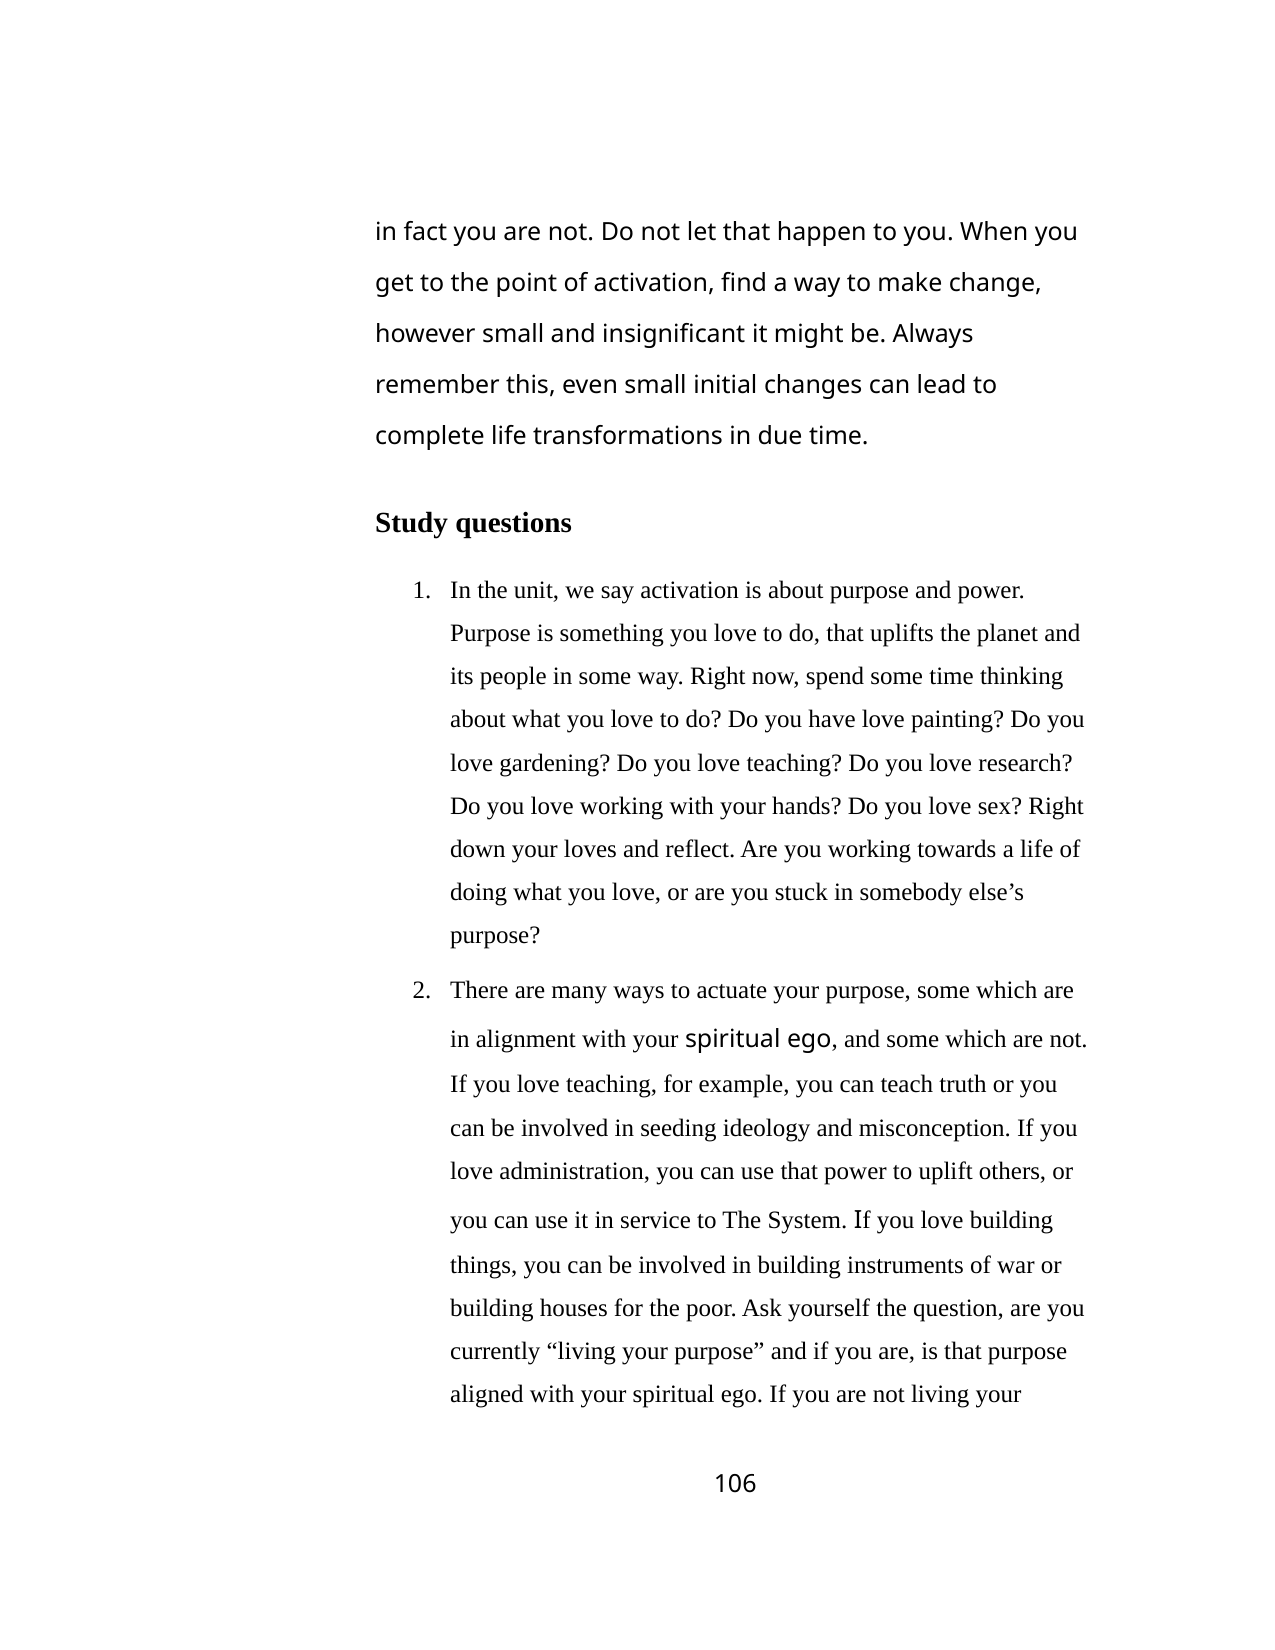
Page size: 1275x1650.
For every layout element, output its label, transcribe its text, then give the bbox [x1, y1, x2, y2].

text in fact you are not. Do not let that happen to you. When you get to the point of activation, find a way to make change, however small and insignificant it might be. Always remember this, even small initial changes can lead to complete life transformations in due time. [375, 213, 1095, 452]
list In the unit, we say activation is about purpose and power. Purpose is something you love to do, that uplifts the planet and its people in some way. Right now, spend some time thinking about what you love to do? Do you have love painting? Do you love gardening? Do you love teaching? Do you love research? Do you love working with your hands? Do you love sex? Right down your loves and reflect. Are you working towards a life of doing what you love, or are you stuck in somebody else’s purpose? [412, 575, 1095, 949]
subtitle Study questions [375, 505, 1095, 538]
list There are many ways to actuate your purpose, some which are in alignment with your spiritual ego, and some which are not. If you love teaching, for example, you can teach truth or you can be involved in seeding ideology and misconception. If you love administration, you can use that power to uplift others, or you can use it in service to The System. If you love building things, you can be involved in building instruments of war or building houses for the poor. Ask yourself the question, are you currently “living your purpose” and if you are, is that purpose aligned with your spiritual ego. If you are not living your [412, 975, 1095, 1408]
